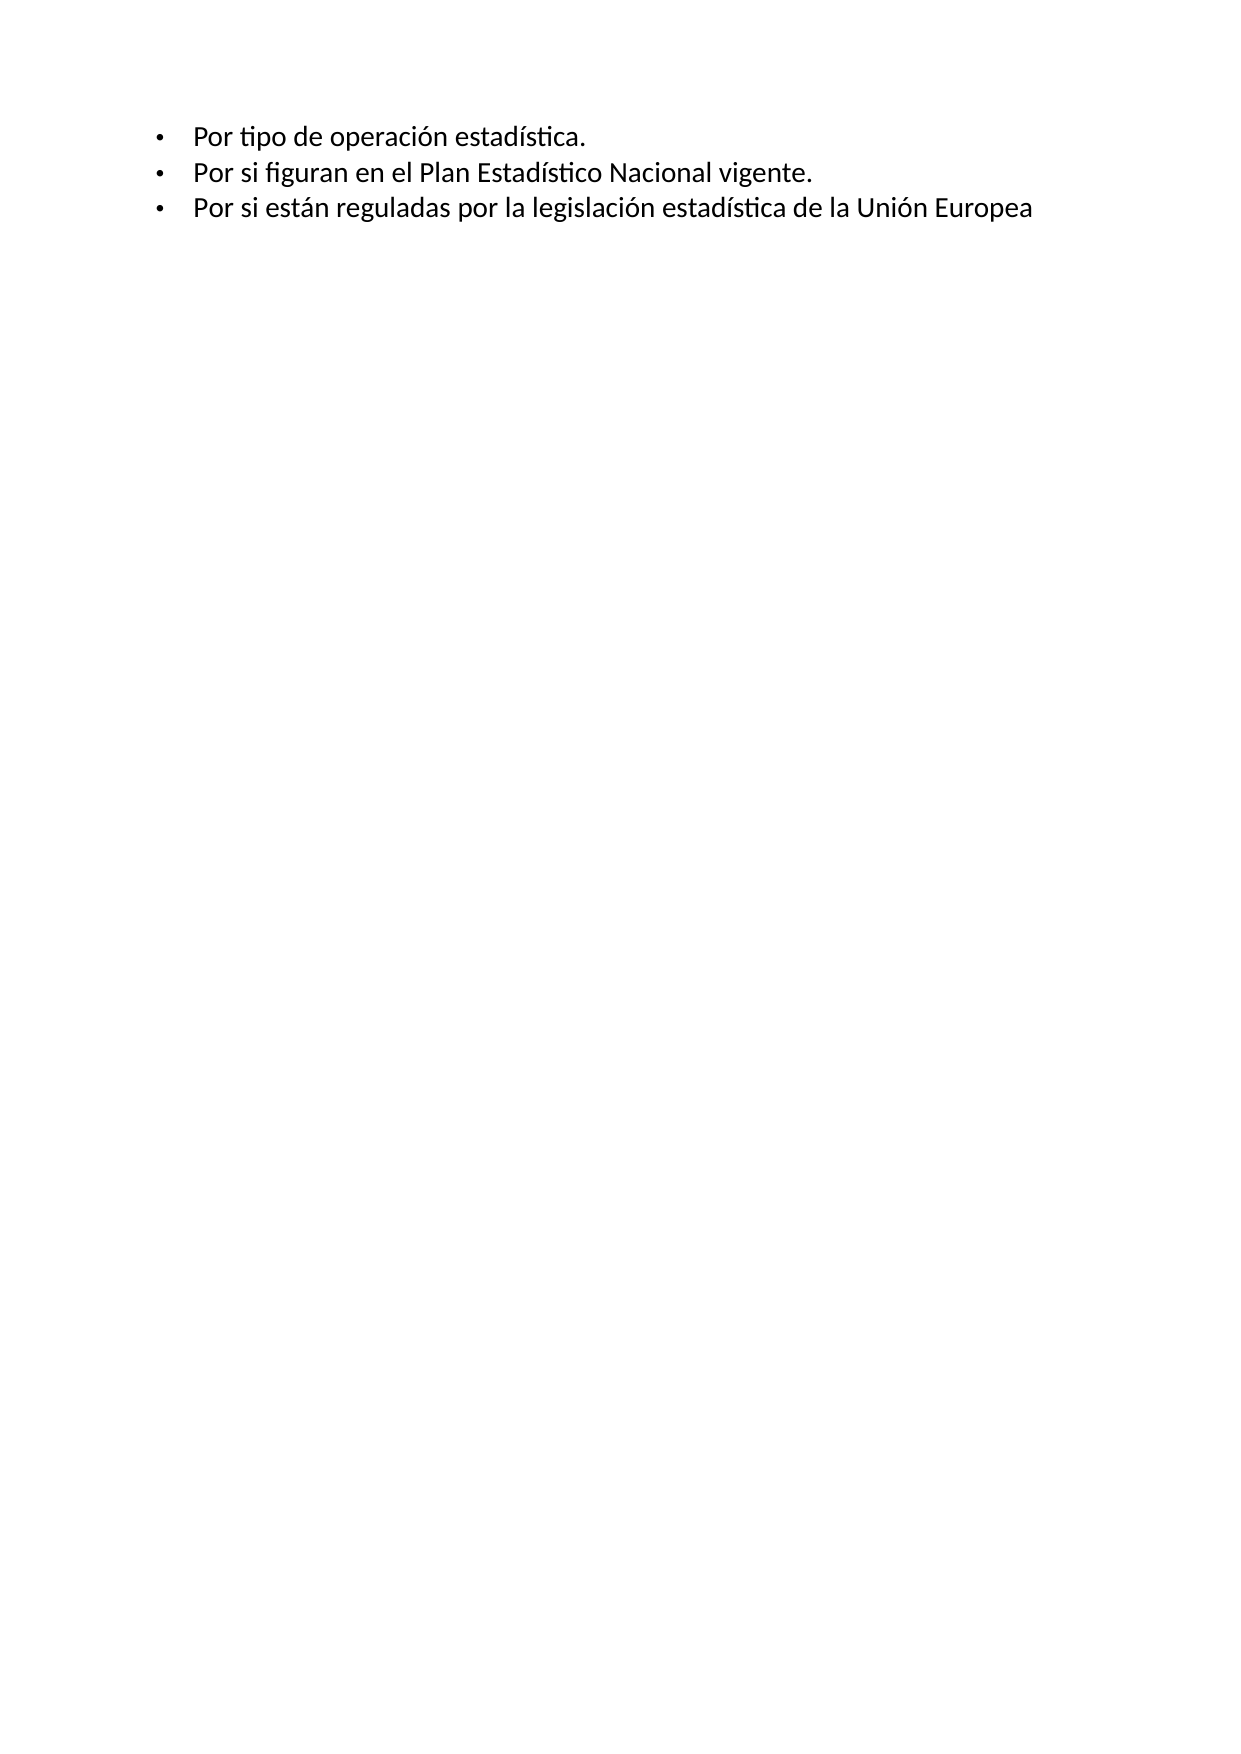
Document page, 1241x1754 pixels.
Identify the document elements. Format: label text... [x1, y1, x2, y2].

list Por si están reguladas por la legislación estadística de la Unión Europea [156, 189, 1122, 225]
list Por tipo de operación estadística. [156, 118, 1122, 154]
list Por si figuran en el Plan Estadístico Nacional vigente. [156, 154, 1122, 189]
